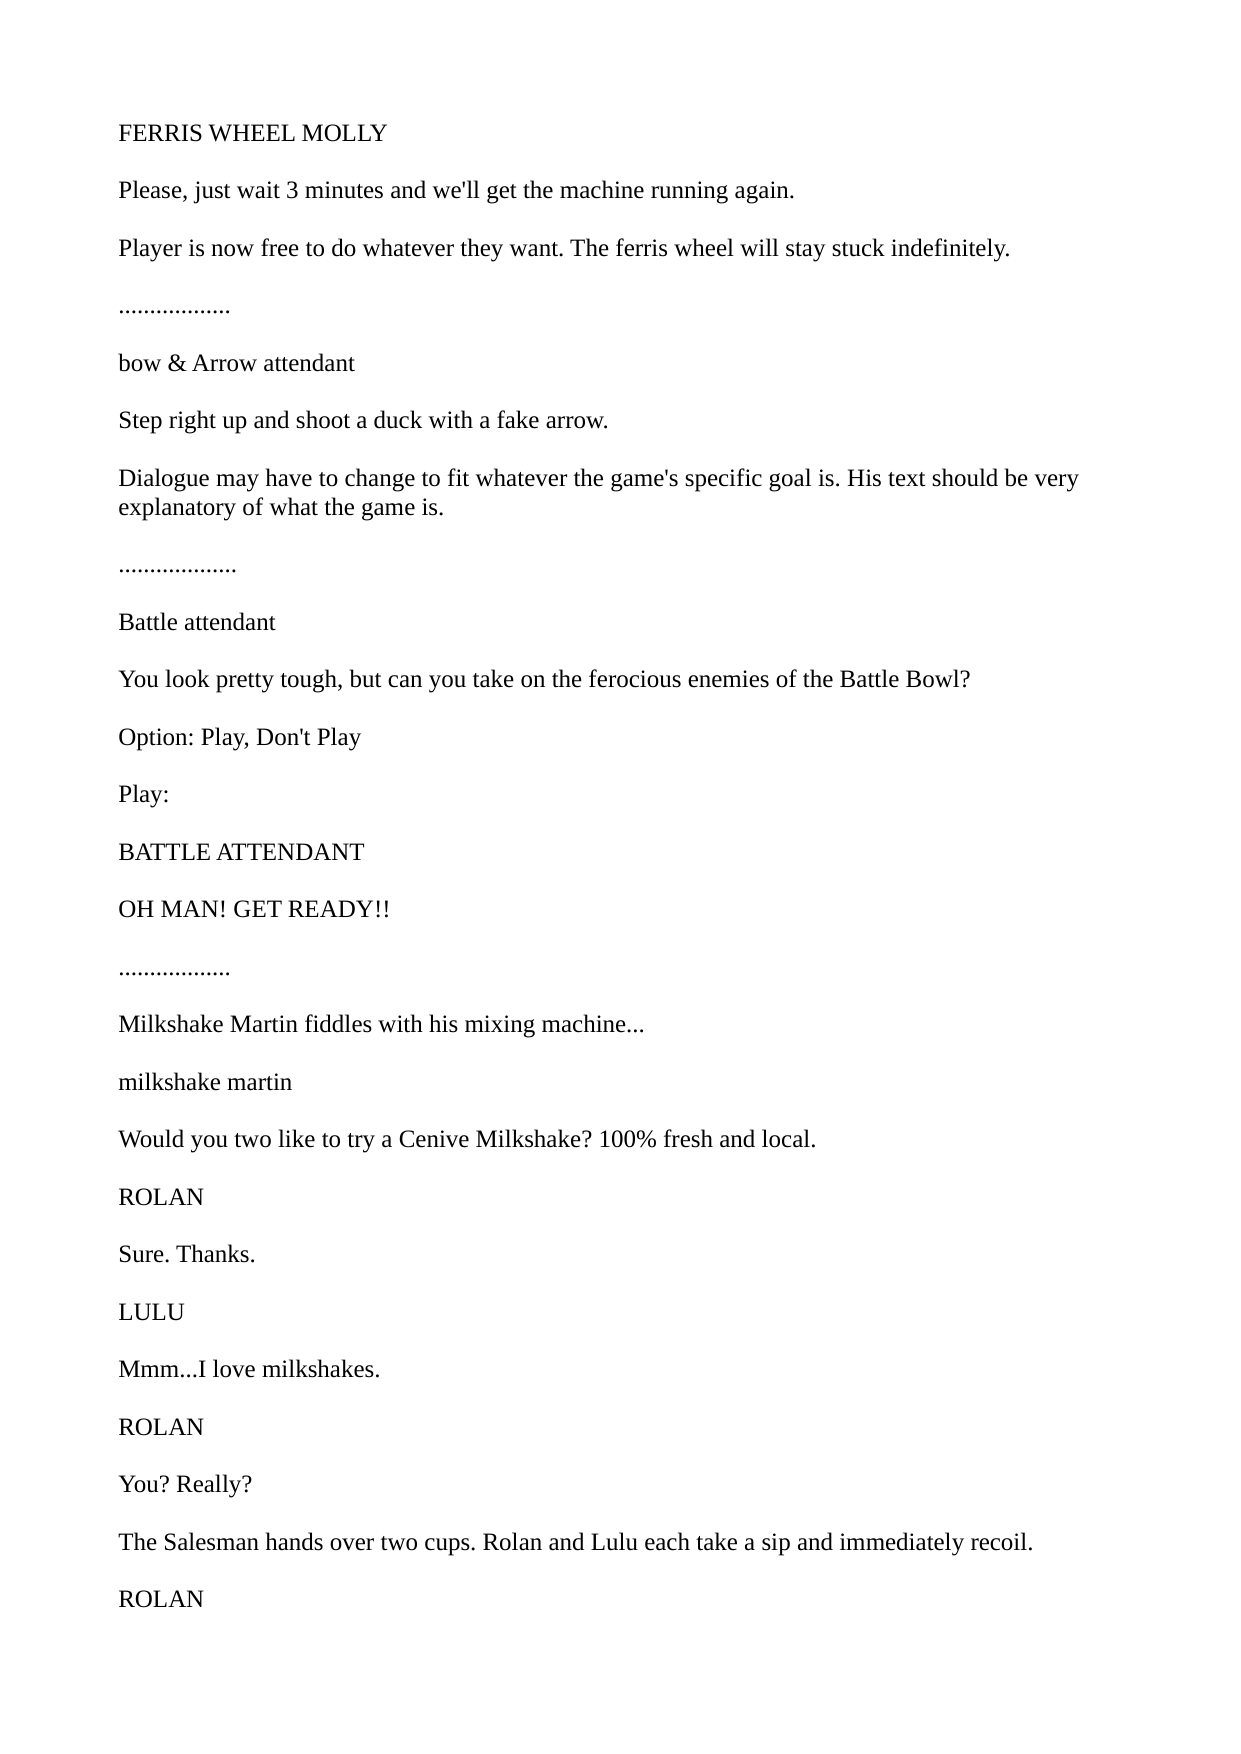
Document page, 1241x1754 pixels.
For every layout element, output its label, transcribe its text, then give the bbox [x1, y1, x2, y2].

text ROLAN [118, 1412, 1122, 1441]
text FERRIS WHEEL MOLLY [118, 118, 1122, 147]
text milkshake martin [118, 1067, 1122, 1096]
text Option: Play, Don't Play [118, 722, 1122, 751]
text Milkshake Martin fiddles with his mixing machine... [118, 1009, 1122, 1038]
text Play: [118, 779, 1122, 808]
text ROLAN [118, 1584, 1122, 1613]
text You look pretty tough, but can you take on the ferocious enemies of the Battle Bowl? [118, 664, 1122, 693]
text Battle attendant [118, 607, 1122, 636]
text ................... [118, 549, 1122, 578]
text You? Really? [118, 1469, 1122, 1498]
text BATTLE ATTENDANT [118, 837, 1122, 866]
text The Salesman hands over two cups. Rolan and Lulu each take a sip and immediately recoil. [118, 1527, 1122, 1556]
text LULU [118, 1297, 1122, 1326]
text Dialogue may have to change to fit whatever the game's specific goal is. His text should be very explanatory of what the game is. [118, 463, 1122, 521]
text Player is now free to do whatever they want. The ferris wheel will stay stuck indefinitely. [118, 233, 1122, 262]
text OH MAN! GET READY!! [118, 894, 1122, 923]
text Step right up and shoot a duck with a fake arrow. [118, 406, 1122, 434]
text bow & Arrow attendant [118, 348, 1122, 377]
text Sure. Thanks. [118, 1239, 1122, 1268]
text ROLAN [118, 1182, 1122, 1211]
text .................. [118, 952, 1122, 981]
text .................. [118, 291, 1122, 319]
text Would you two like to try a Cenive Milkshake? 100% fresh and local. [118, 1124, 1122, 1153]
text Mmm...I love milkshakes. [118, 1354, 1122, 1383]
text Please, just wait 3 minutes and we'll get the machine running again. [118, 176, 1122, 204]
